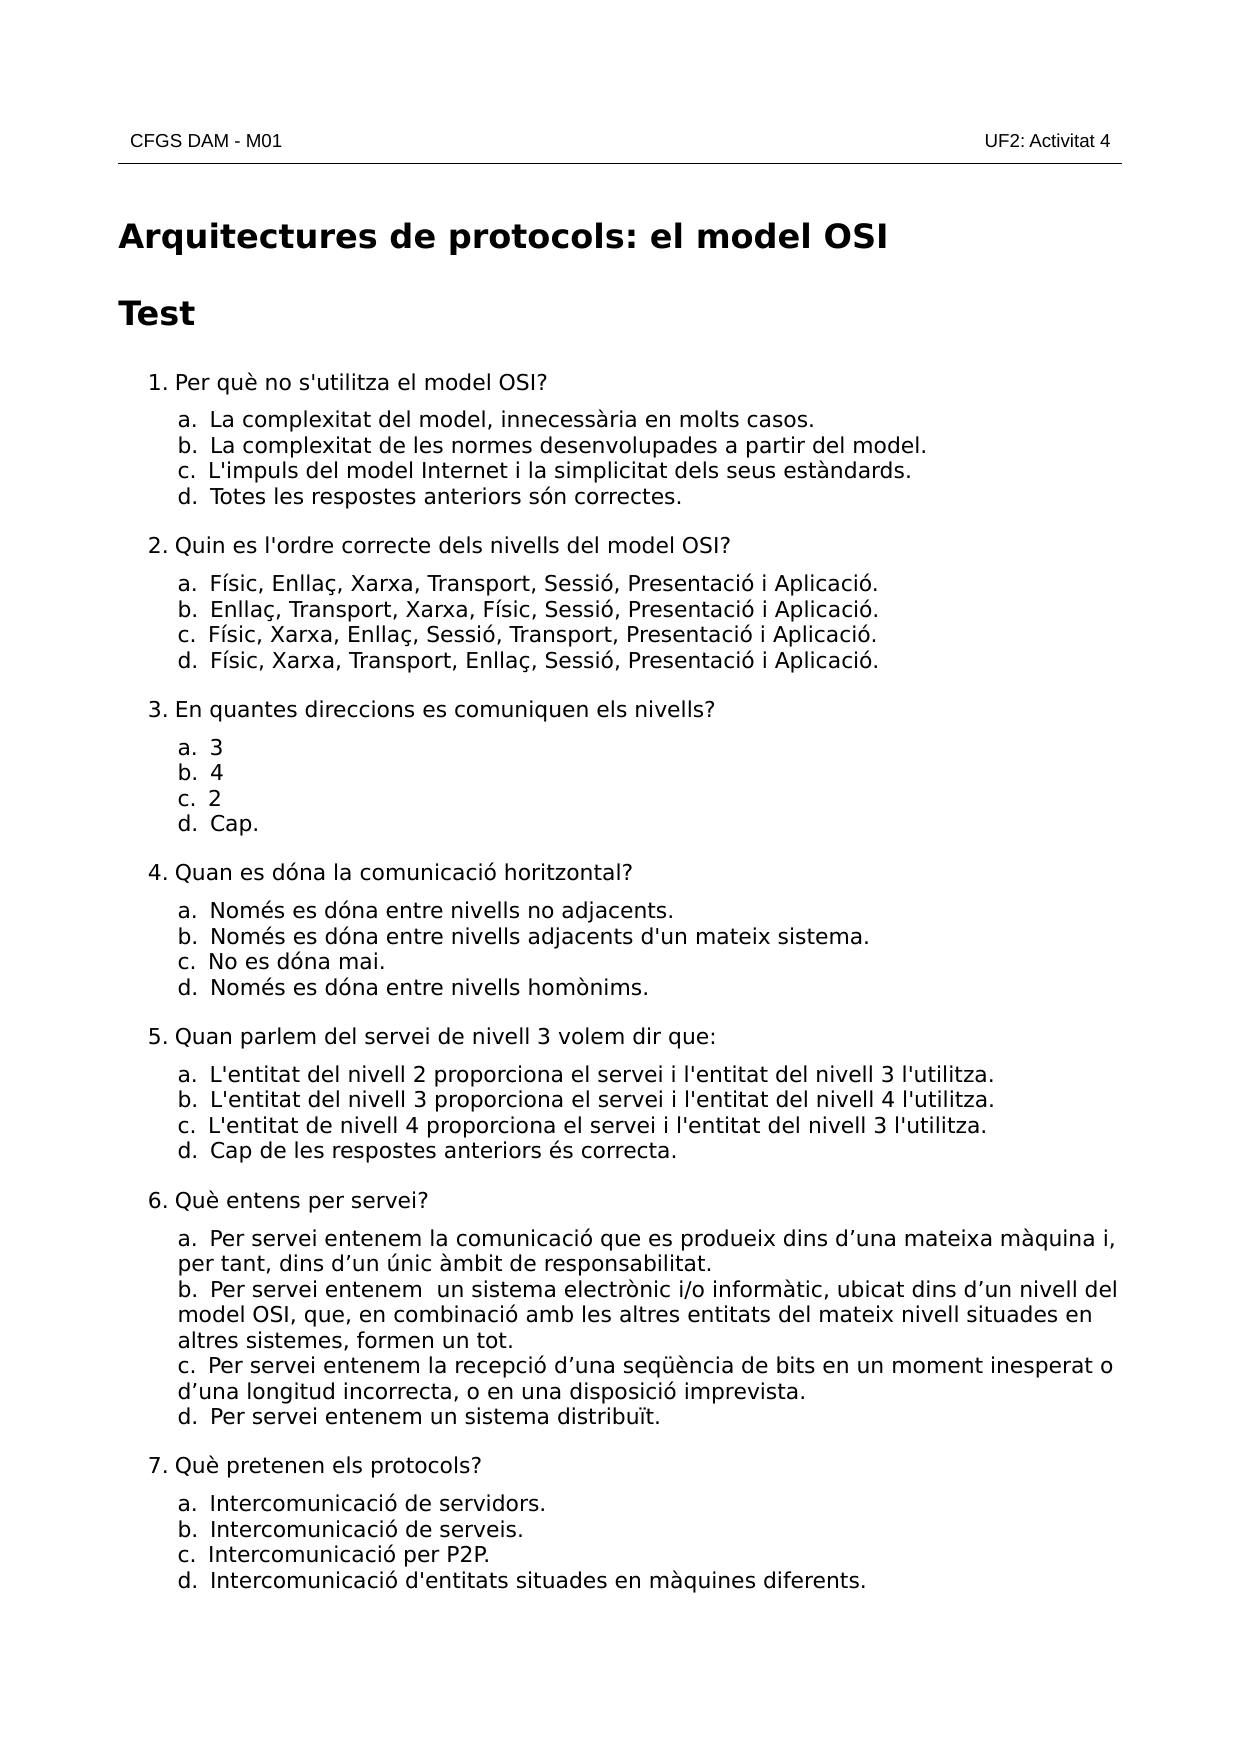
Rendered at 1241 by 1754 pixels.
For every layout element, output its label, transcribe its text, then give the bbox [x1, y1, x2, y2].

list Cap de les respostes anteriors és correcta. [177, 1139, 1122, 1164]
list Quin es l'ordre correcte dels nivells del model OSI? [148, 533, 1122, 559]
list Totes les respostes anteriors són correctes. [177, 484, 1122, 509]
list Físic, Enllaç, Xarxa, Transport, Sessió, Presentació i Aplicació. [177, 571, 1122, 597]
list Què entens per servei? [148, 1188, 1122, 1213]
list Quan es dóna la comunicació horitzontal? [148, 861, 1122, 886]
list Per servei entenem la comunicació que es produeix dins d’una mateixa màquina i, per tant, dins d’un únic àmbit de responsabilitat. [177, 1226, 1122, 1277]
list Només es dóna entre nivells no adjacents. [177, 898, 1122, 924]
list Cap. [177, 811, 1122, 837]
list Per què no s'utilitza el model OSI? [148, 369, 1122, 395]
list Per servei entenem la recepció d’una seqüència de bits en un moment inesperat o d’una longitud incorrecta, o en una disposició imprevista. [177, 1353, 1122, 1404]
list Quan parlem del servei de nivell 3 volem dir que: [148, 1024, 1122, 1050]
list L'entitat del nivell 3 proporciona el servei i l'entitat del nivell 4 l'utilitza. [177, 1088, 1122, 1113]
list Físic, Xarxa, Transport, Enllaç, Sessió, Presentació i Aplicació. [177, 648, 1122, 673]
list Intercomunicació de servidors. [177, 1491, 1122, 1517]
list Intercomunicació d'entitats situades en màquines diferents. [177, 1568, 1122, 1593]
list La complexitat del model, innecessària en molts casos. [177, 407, 1122, 433]
list Intercomunicació per P2P. [177, 1542, 1122, 1568]
subtitle Arquitectures de protocols: el model OSI [118, 218, 1122, 257]
list L'entitat del nivell 2 proporciona el servei i l'entitat del nivell 3 l'utilitza. [177, 1062, 1122, 1088]
list No es dóna mai. [177, 949, 1122, 975]
list Enllaç, Transport, Xarxa, Físic, Sessió, Presentació i Aplicació. [177, 597, 1122, 622]
list 3 [177, 735, 1122, 760]
list Només es dóna entre nivells adjacents d'un mateix sistema. [177, 924, 1122, 949]
list 2 [177, 786, 1122, 811]
list L'impuls del model Internet i la simplicitat dels seus estàndards. [177, 458, 1122, 484]
list La complexitat de les normes desenvolupades a partir del model. [177, 433, 1122, 458]
list Per servei entenem un sistema electrònic i/o informàtic, ubicat dins d’un nivell del model OSI, que, en combinació amb les altres entitats del mateix nivell situades en altres sistemes, formen un tot. [177, 1277, 1122, 1353]
list Només es dóna entre nivells homònims. [177, 975, 1122, 1001]
list En quantes direccions es comuniquen els nivells? [148, 697, 1122, 722]
list 4 [177, 760, 1122, 786]
subtitle Test [118, 294, 1122, 333]
list Intercomunicació de serveis. [177, 1517, 1122, 1542]
list Físic, Xarxa, Enllaç, Sessió, Transport, Presentació i Aplicació. [177, 622, 1122, 648]
list L'entitat de nivell 4 proporciona el servei i l'entitat del nivell 3 l'utilitza. [177, 1113, 1122, 1139]
list Per servei entenem un sistema distribuït. [177, 1404, 1122, 1430]
list Què pretenen els protocols? [148, 1453, 1122, 1479]
